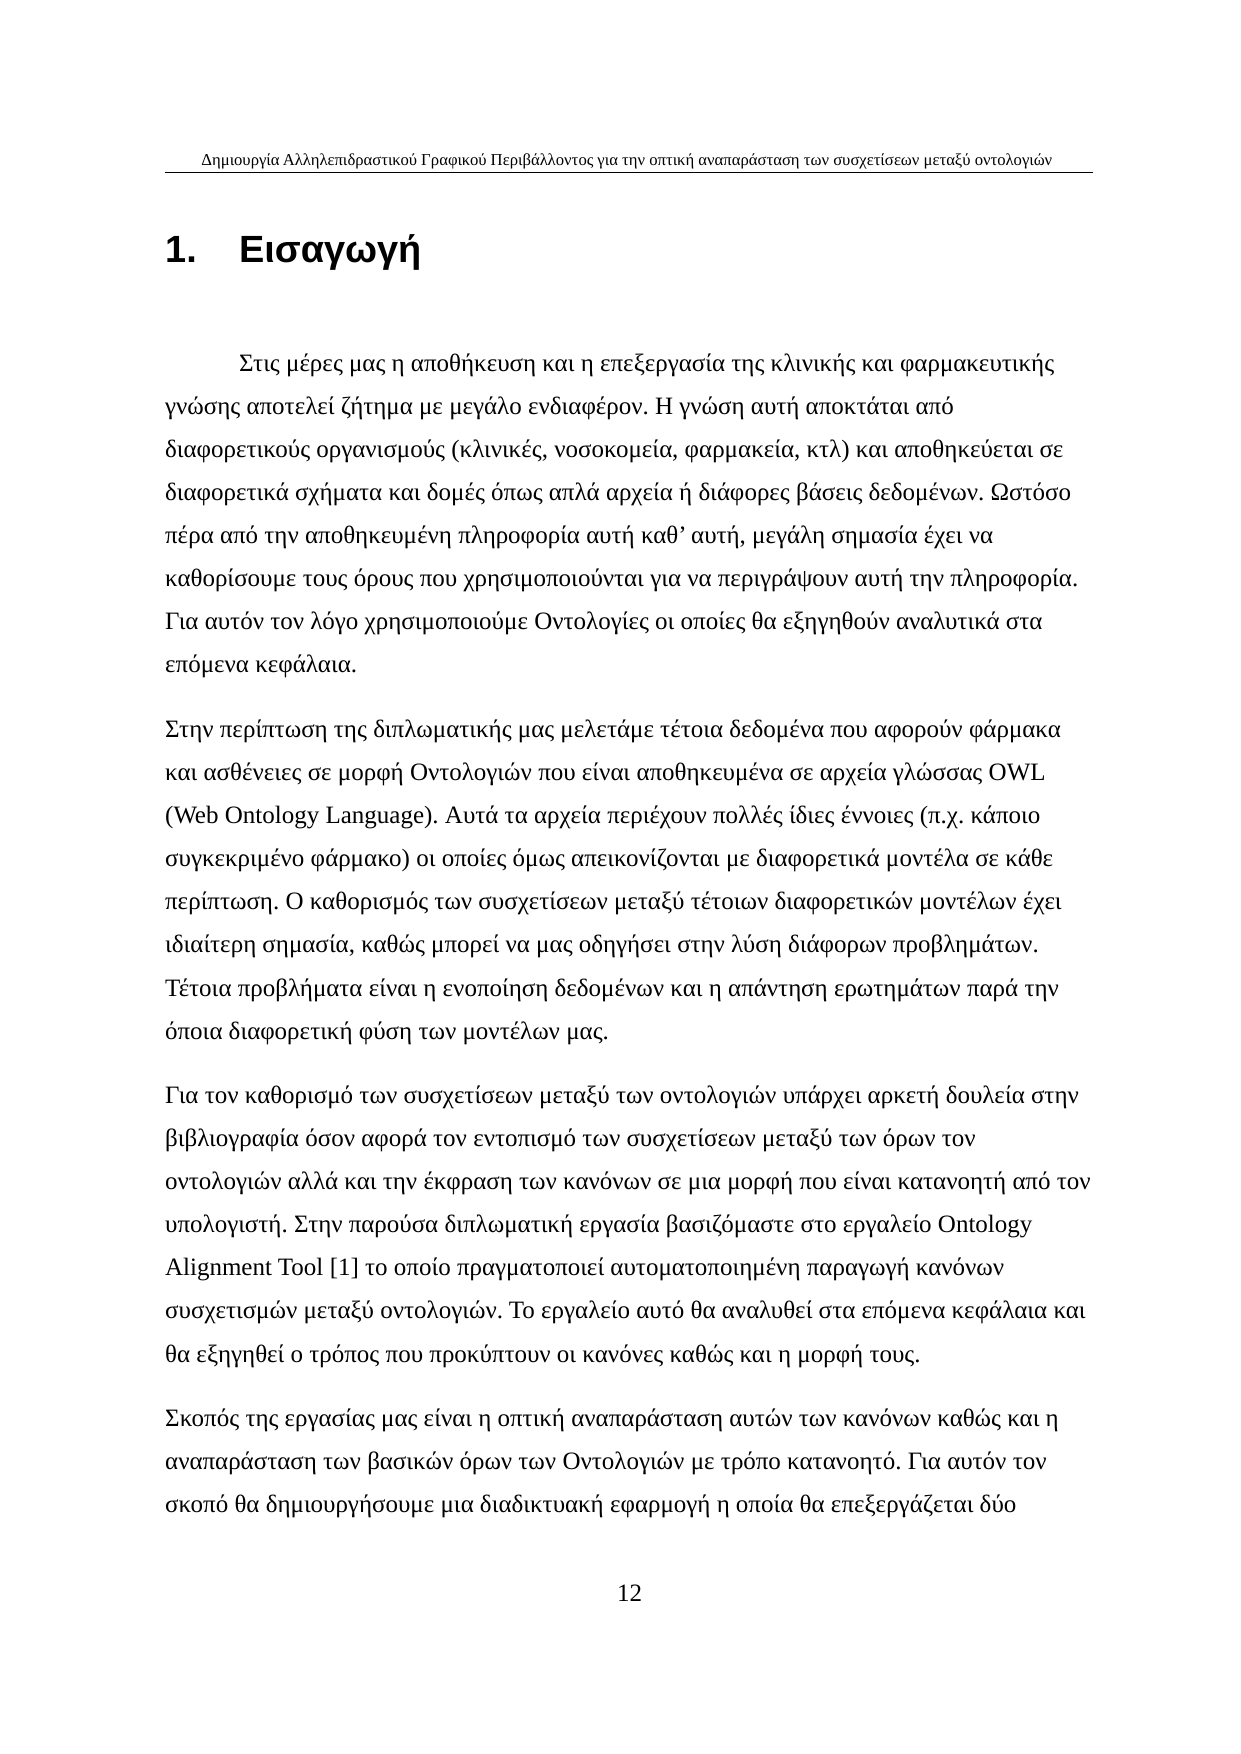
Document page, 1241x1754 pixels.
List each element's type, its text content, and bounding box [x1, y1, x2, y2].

text Για τον καθορισμό των συσχετίσεων μεταξύ των οντολογιών υπάρχει αρκετή δουλεία στην βιβλιογραφία όσον αφορά τον εντοπισμό των συσχετίσεων μεταξύ των όρων τον οντολογιών αλλά και την έκφραση των κανόνων σε μια μορφή που είναι κατανοητή από τον υπολογιστή. Στην παρούσα διπλωματική εργασία βασιζόμαστε στο εργαλείο Ontology Alignment Tool [1] το οποίο πραγματοποιεί αυτοματοποιημένη παραγωγή κανόνων συσχετισμών μεταξύ οντολογιών. Το εργαλείο αυτό θα αναλυθεί στα επόμενα κεφάλαια και θα εξηγηθεί ο τρόπος που προκύπτουν οι κανόνες καθώς και η μορφή τους. [165, 1080, 1093, 1367]
text Στις μέρες μας η αποθήκευση και η επεξεργασία της κλινικής και φαρμακευτικής γνώσης αποτελεί ζήτημα με μεγάλο ενδιαφέρον. Η γνώση αυτή αποκτάται από διαφορετικούς οργανισμούς (κλινικές, νοσοκομεία, φαρμακεία, κτλ) και αποθηκεύεται σε διαφορετικά σχήματα και δομές όπως απλά αρχεία ή διάφορες βάσεις δεδομένων. Ωστόσο πέρα από την αποθηκευμένη πληροφορία αυτή καθ’ αυτή, μεγάλη σημασία έχει να καθορίσουμε τους όρους που χρησιμοποιούνται για να περιγράψουν αυτή την πληροφορία. Για αυτόν τον λόγο χρησιμοποιούμε Οντολογίες οι οποίες θα εξηγηθούν αναλυτικά στα επόμενα κεφάλαια. [165, 348, 1093, 678]
text Σκοπός της εργασίας μας είναι η οπτική αναπαράσταση αυτών των κανόνων καθώς και η αναπαράσταση των βασικών όρων των Οντολογιών με τρόπο κατανοητό. Για αυτόν τον σκοπό θα δημιουργήσουμε μια διαδικτυακή εφαρμογή η οποία θα επεξεργάζεται δύο [165, 1403, 1093, 1518]
text Στην περίπτωση της διπλωματικής μας μελετάμε τέτοια δεδομένα που αφορούν φάρμακα και ασθένειες σε μορφή Οντολογιών που είναι αποθηκευμένα σε αρχεία γλώσσας OWL (Web Ontology Language). Αυτά τα αρχεία περιέχουν πολλές ίδιες έννοιες (π.χ. κάποιο συγκεκριμένο φάρμακο) οι οποίες όμως απεικονίζονται με διαφορετικά μοντέλα σε κάθε περίπτωση. Ο καθορισμός των συσχετίσεων μεταξύ τέτοιων διαφορετικών μοντέλων έχει ιδιαίτερη σημασία, καθώς μπορεί να μας οδηγήσει στην λύση διάφορων προβλημάτων. Τέτοια προβλήματα είναι η ενοποίηση δεδομένων και η απάντηση ερωτημάτων παρά την όποια διαφορετική φύση των μοντέλων μας. [165, 714, 1093, 1044]
subtitle Εισαγωγή [165, 227, 1093, 271]
